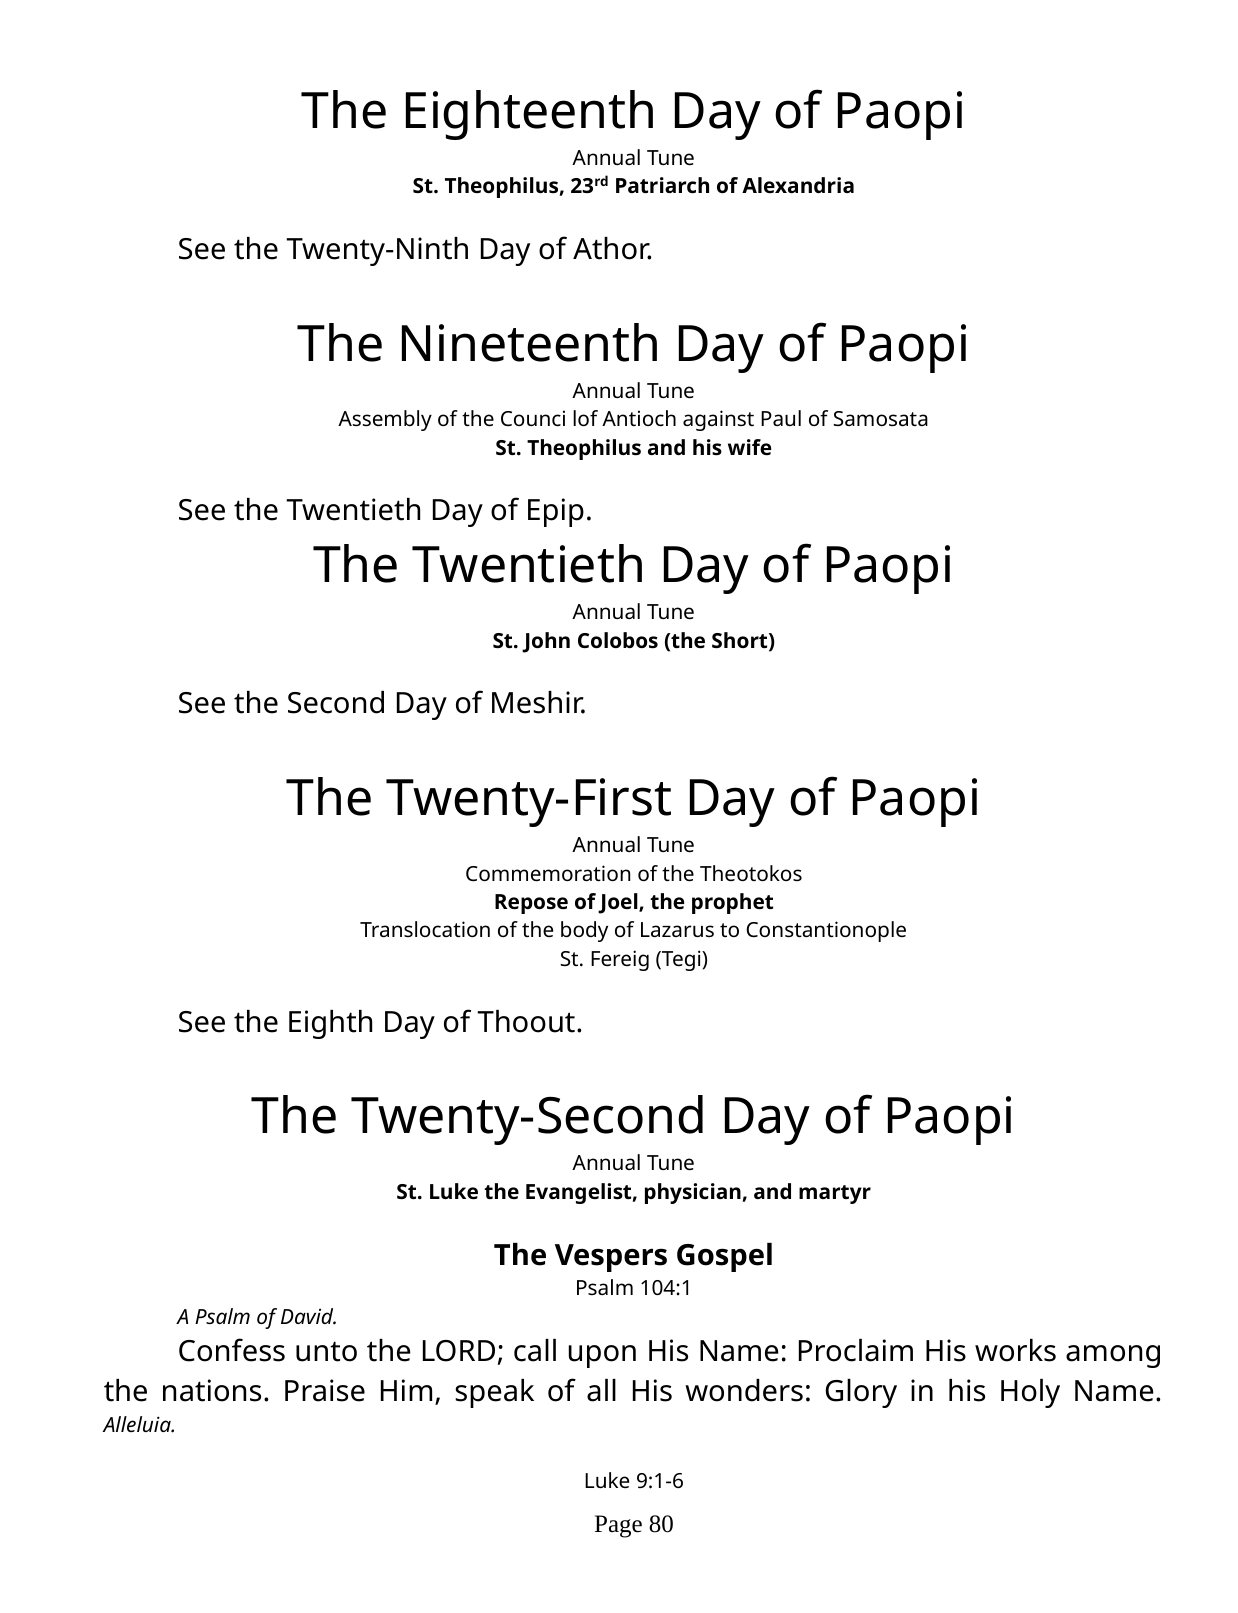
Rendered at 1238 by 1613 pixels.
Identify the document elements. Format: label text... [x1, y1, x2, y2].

text St. Theophilus and his wife [103, 433, 1164, 461]
text Assembly of the Counci lof Antioch against Paul of Samosata [103, 404, 1164, 433]
text A Psalm of David. [103, 1302, 1164, 1330]
text See the Twenty-Ninth Day of Athor. [103, 228, 1164, 268]
text See the Second Day of Meshir. [103, 683, 1164, 722]
text Translocation of the body of Lazarus to Constantionople [103, 916, 1164, 944]
text Luke 9:1-6 [103, 1467, 1164, 1495]
text The Nineteenth Day of Paopi [103, 308, 1164, 376]
text Annual Tune [103, 143, 1164, 172]
text See the Eighth Day of Thoout. [103, 1001, 1164, 1041]
text St. Fereig (Tegi) [103, 944, 1164, 972]
text St. John Colobos (the Short) [103, 626, 1164, 654]
text Repose of Joel, the prophet [103, 887, 1164, 916]
text Commemoration of the Theotokos [103, 859, 1164, 887]
text Confess unto the LORD; call upon His Name: Proclaim His works among the nations. Praise Him, speak of all His wonders: Glory in his Holy Name. Alleluia. [103, 1330, 1164, 1438]
text See the Twentieth Day of Epip. [103, 490, 1164, 529]
text The Twenty-First Day of Paopi [103, 762, 1164, 830]
text Annual Tune [103, 597, 1164, 626]
text Annual Tune [103, 830, 1164, 859]
text The Vespers Gospel [103, 1234, 1164, 1273]
text St. Theophilus, 23rd Patriarch of Alexandria [103, 172, 1164, 200]
text Annual Tune [103, 376, 1164, 404]
text St. Luke the Evangelist, physician, and martyr [103, 1177, 1164, 1205]
text Psalm 104:1 [103, 1273, 1164, 1302]
text Annual Tune [103, 1148, 1164, 1177]
text The Eighteenth Day of Paopi [103, 75, 1164, 143]
text The Twentieth Day of Paopi [103, 529, 1164, 597]
text The Twenty-Second Day of Paopi [103, 1080, 1164, 1148]
